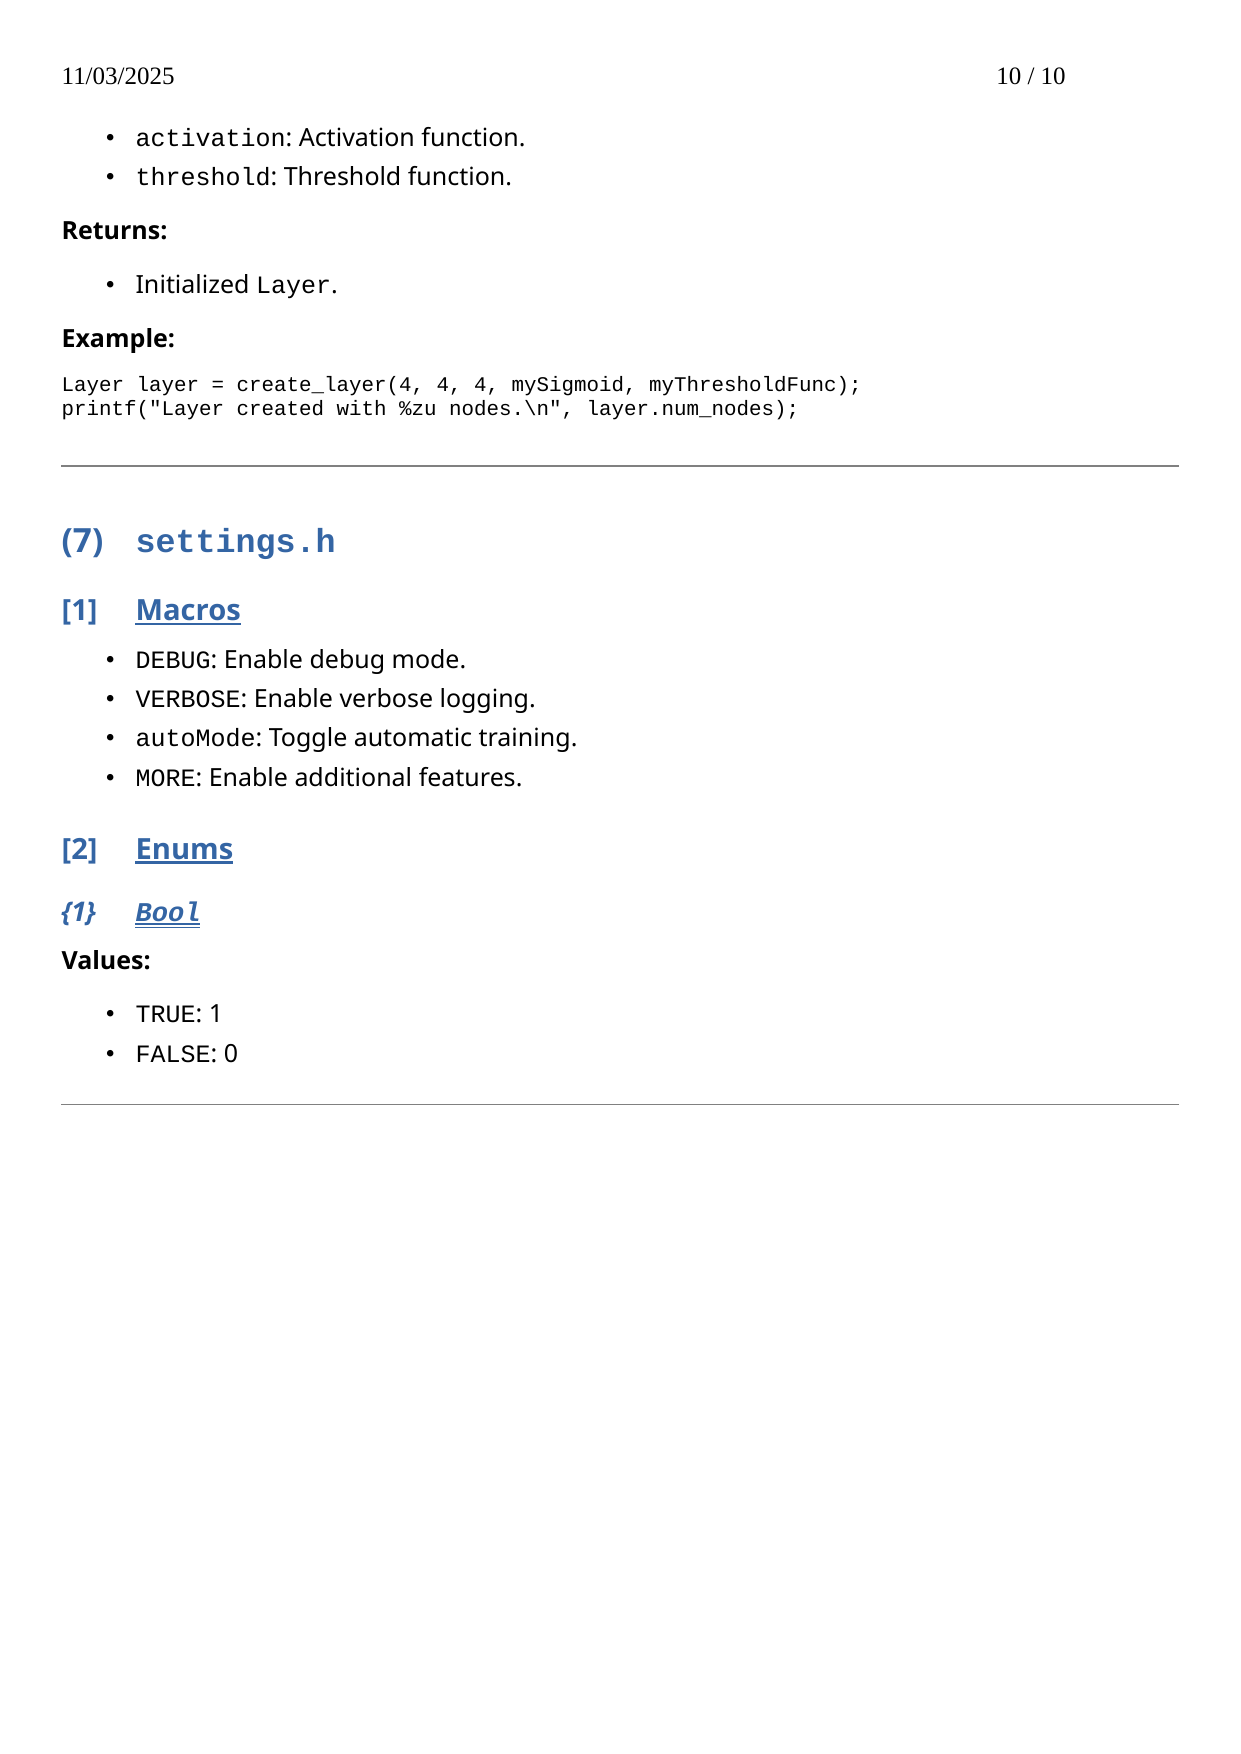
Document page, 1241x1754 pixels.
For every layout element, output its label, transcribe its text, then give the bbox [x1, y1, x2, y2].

subtitle settings.h [61, 516, 1179, 562]
list MORE: Enable additional features. [106, 759, 1179, 794]
subtitle Enums [61, 828, 1179, 868]
list Initialized Layer. [106, 267, 1179, 301]
subtitle Bool [61, 893, 1179, 930]
text Example: [61, 321, 1179, 355]
list threshold: Threshold function. [106, 159, 1179, 193]
list TRUE: 1 [106, 996, 1179, 1030]
list FALSE: 0 [106, 1035, 1179, 1070]
list autoMode: Toggle automatic training. [106, 720, 1179, 754]
text Layer layer = create_layer(4, 4, 4, mySigmoid, myThresholdFunc); [61, 374, 1179, 398]
list DEBUG: Enable debug mode. [106, 641, 1179, 676]
text Returns: [61, 213, 1179, 247]
text printf("Layer created with %zu nodes.\n", layer.num_nodes); [61, 398, 1179, 422]
subtitle Macros [61, 589, 1179, 629]
list activation: Activation function. [106, 120, 1179, 154]
list VERBOSE: Enable verbose logging. [106, 681, 1179, 715]
text Values: [61, 942, 1179, 976]
